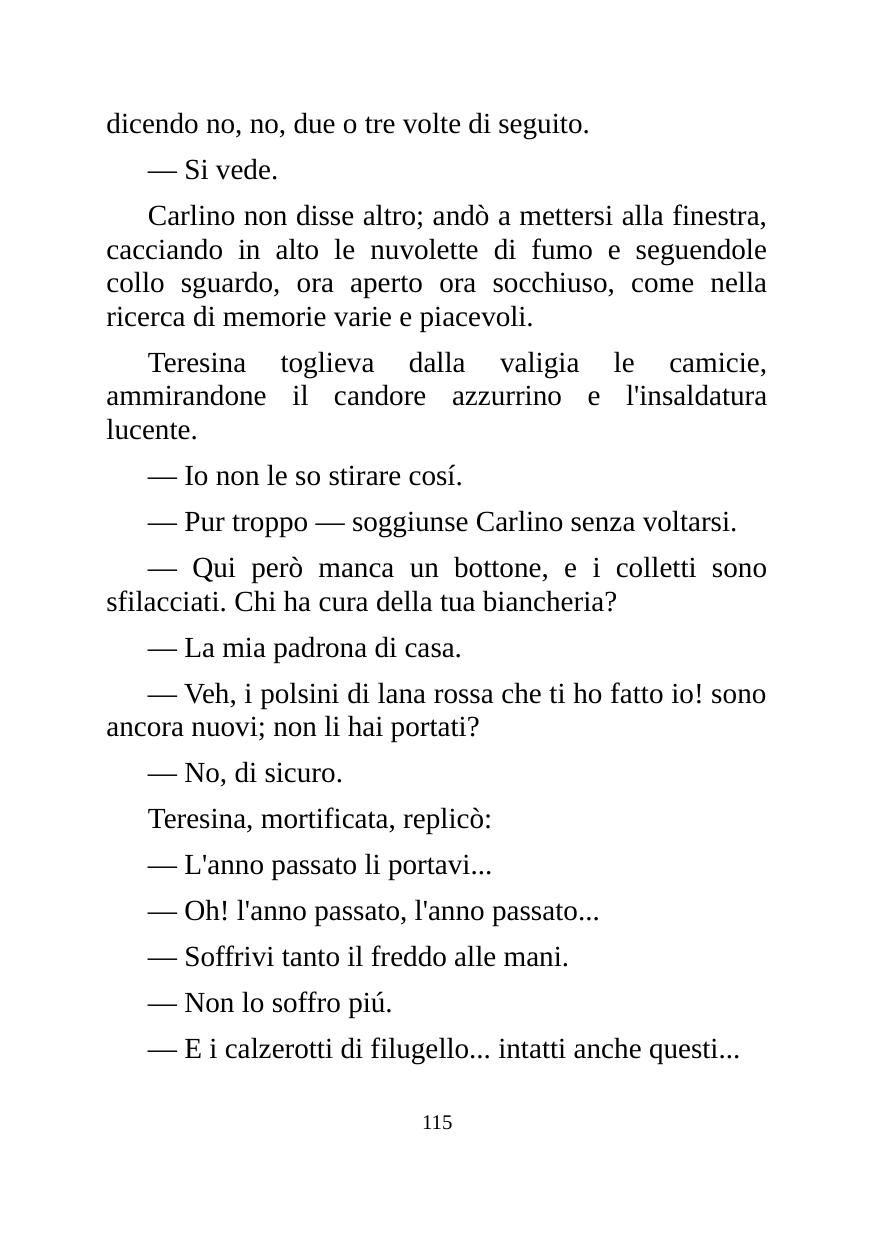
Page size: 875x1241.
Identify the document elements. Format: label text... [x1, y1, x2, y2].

text dicendo no, no, due o tre volte di seguito. [106, 106, 768, 140]
text — La mia padrona di casa. [106, 630, 768, 663]
text — E i calzerotti di filugello... intatti anche questi... [106, 1032, 768, 1065]
text — No, di sicuro. [106, 755, 768, 789]
text Teresina, mortificata, replicò: [106, 801, 768, 835]
text — Qui però manca un bottone, e i colletti sono sfilacciati. Chi ha cura della tua biancheria? [106, 550, 768, 617]
text — Si vede. [106, 152, 768, 186]
text — L'anno passato li portavi... [106, 847, 768, 881]
text — Io non le so stirare cosí. [106, 458, 768, 492]
text Teresina toglieva dalla valigia le camicie, ammirandone il candore azzurrino e l'insaldatura lucente. [106, 345, 768, 446]
text — Non lo soffro piú. [106, 986, 768, 1019]
text — Oh! l'anno passato, l'anno passato... [106, 893, 768, 927]
text Carlino non disse altro; andò a mettersi alla finestra, cacciando in alto le nuvolette di fumo e seguendole collo sguardo, ora aperto ora socchiuso, come nella ricerca di memorie varie e piacevoli. [106, 198, 768, 332]
text — Soffrivi tanto il freddo alle mani. [106, 939, 768, 973]
text — Pur troppo — soggiunse Carlino senza voltarsi. [106, 504, 768, 538]
text — Veh, i polsini di lana rossa che ti ho fatto io! sono ancora nuovi; non li hai portati? [106, 676, 768, 743]
